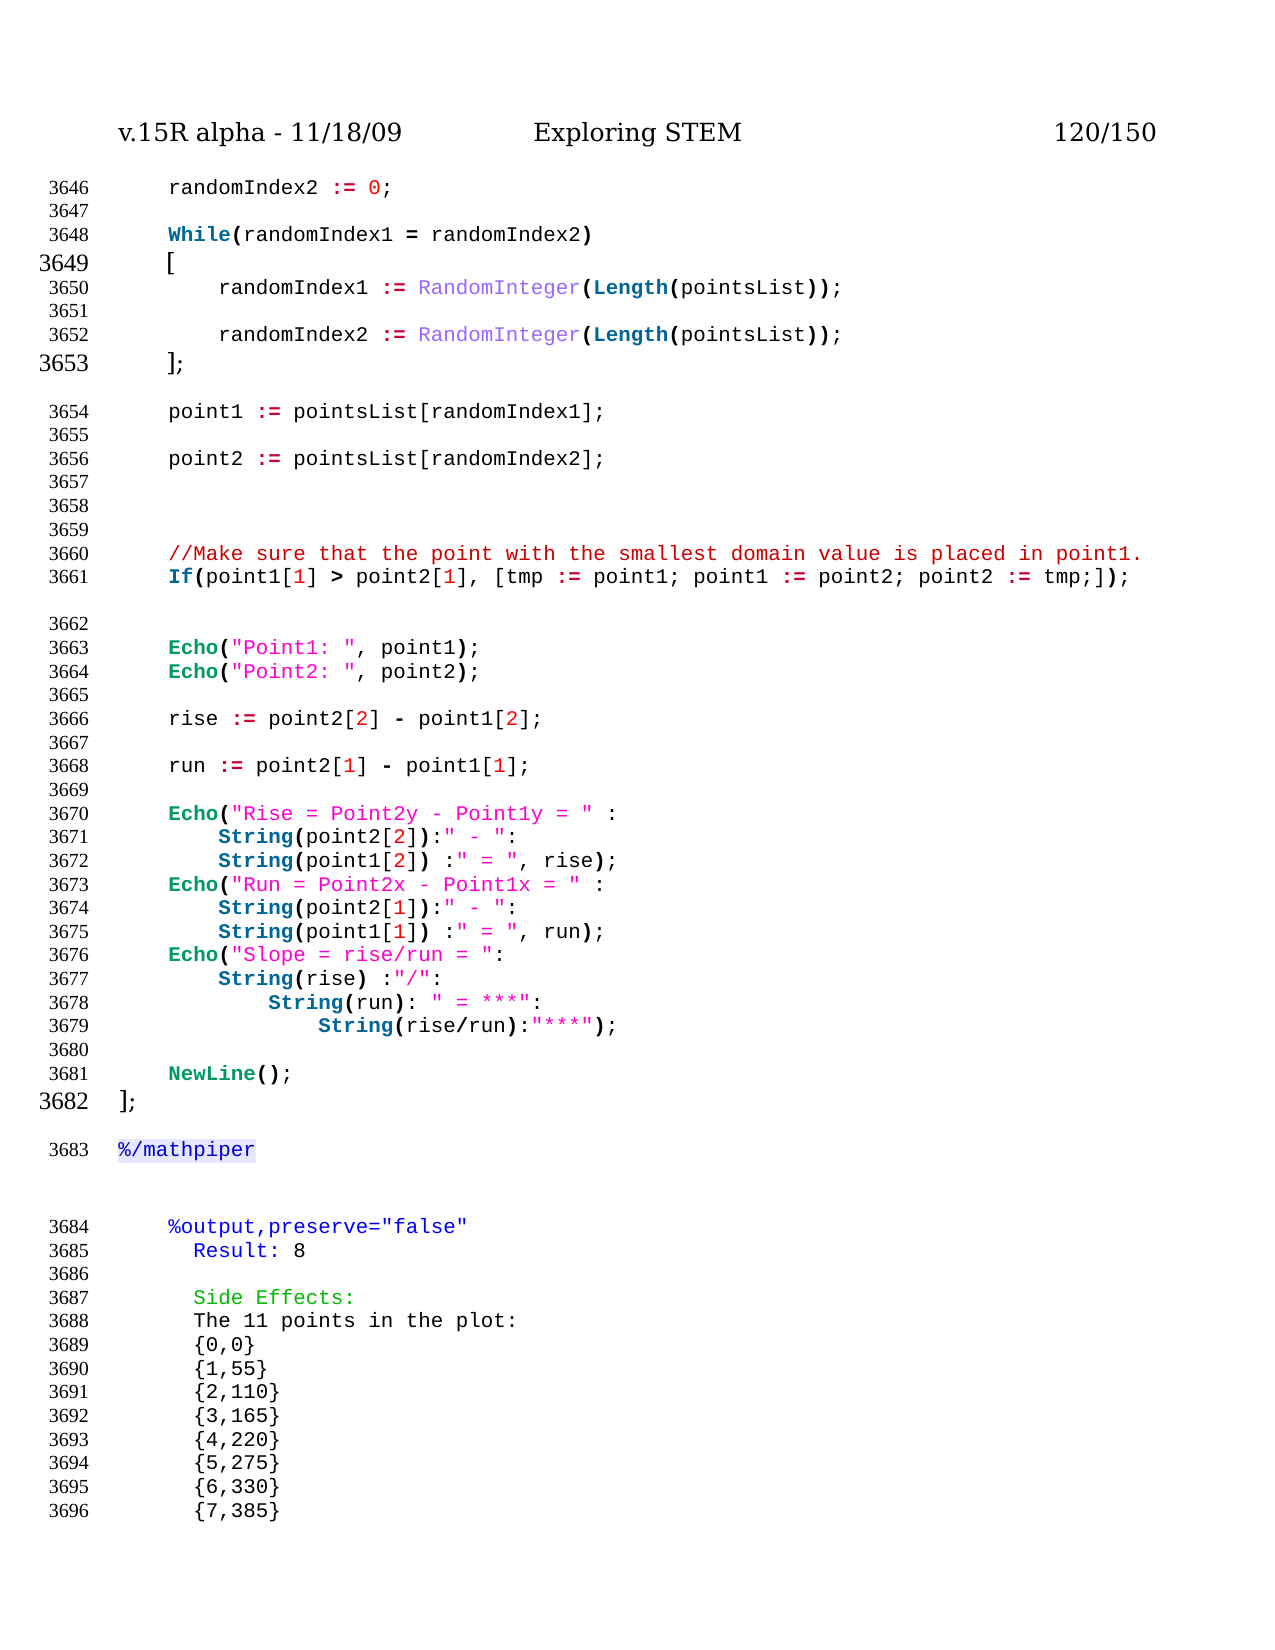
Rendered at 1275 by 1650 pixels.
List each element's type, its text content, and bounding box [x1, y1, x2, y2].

text Echo("Rise = Point2y - Point1y = " : [118, 803, 1157, 826]
text ]; [118, 1086, 1157, 1116]
text Echo("Point2: ", point2); [118, 661, 1157, 684]
text {0,0} [118, 1334, 1157, 1358]
text %output,preserve="false" [118, 1216, 1157, 1239]
text [ [118, 248, 1157, 277]
text String(rise) :"/": [118, 968, 1157, 992]
text {3,165} [118, 1405, 1157, 1429]
text {6,330} [118, 1476, 1157, 1500]
text String(rise/run):"***"); [118, 1015, 1157, 1039]
text String(run): " = ***": [118, 992, 1157, 1015]
text run := point2[1] - point1[1]; [118, 755, 1157, 779]
text NewLine(); [118, 1063, 1157, 1086]
text Echo("Point1: ", point1); [118, 637, 1157, 661]
text Echo("Run = Point2x - Point1x = " : [118, 873, 1157, 897]
text String(point2[1]):" - ": [118, 897, 1157, 921]
text {1,55} [118, 1358, 1157, 1381]
text point1 := pointsList[randomIndex1]; [118, 401, 1157, 424]
text {7,385} [118, 1500, 1157, 1523]
text While(randomIndex1 = randomIndex2) [118, 224, 1157, 248]
text {5,275} [118, 1452, 1157, 1476]
text ]; [118, 348, 1157, 377]
text {4,220} [118, 1429, 1157, 1452]
text rise := point2[2] - point1[2]; [118, 708, 1157, 732]
text randomIndex2 := 0; [118, 177, 1157, 200]
text String(point2[2]):" - ": [118, 826, 1157, 850]
text The 11 points in the plot: [118, 1311, 1157, 1334]
text {2,110} [118, 1381, 1157, 1405]
text Side Effects: [118, 1287, 1157, 1311]
text //Make sure that the point with the smallest domain value is placed in point1. [118, 542, 1157, 566]
text %/mathpiper [118, 1139, 1157, 1163]
text randomIndex1 := RandomInteger(Length(pointsList)); [118, 277, 1157, 301]
text Echo("Slope = rise/run = ": [118, 944, 1157, 968]
text randomIndex2 := RandomInteger(Length(pointsList)); [118, 324, 1157, 348]
text point2 := pointsList[randomIndex2]; [118, 448, 1157, 472]
text If(point1[1] > point2[1], [tmp := point1; point1 := point2; point2 := tmp;]); [118, 566, 1157, 590]
text Result: 8 [118, 1239, 1157, 1263]
text String(point1[1]) :" = ", run); [118, 921, 1157, 944]
text String(point1[2]) :" = ", rise); [118, 850, 1157, 873]
